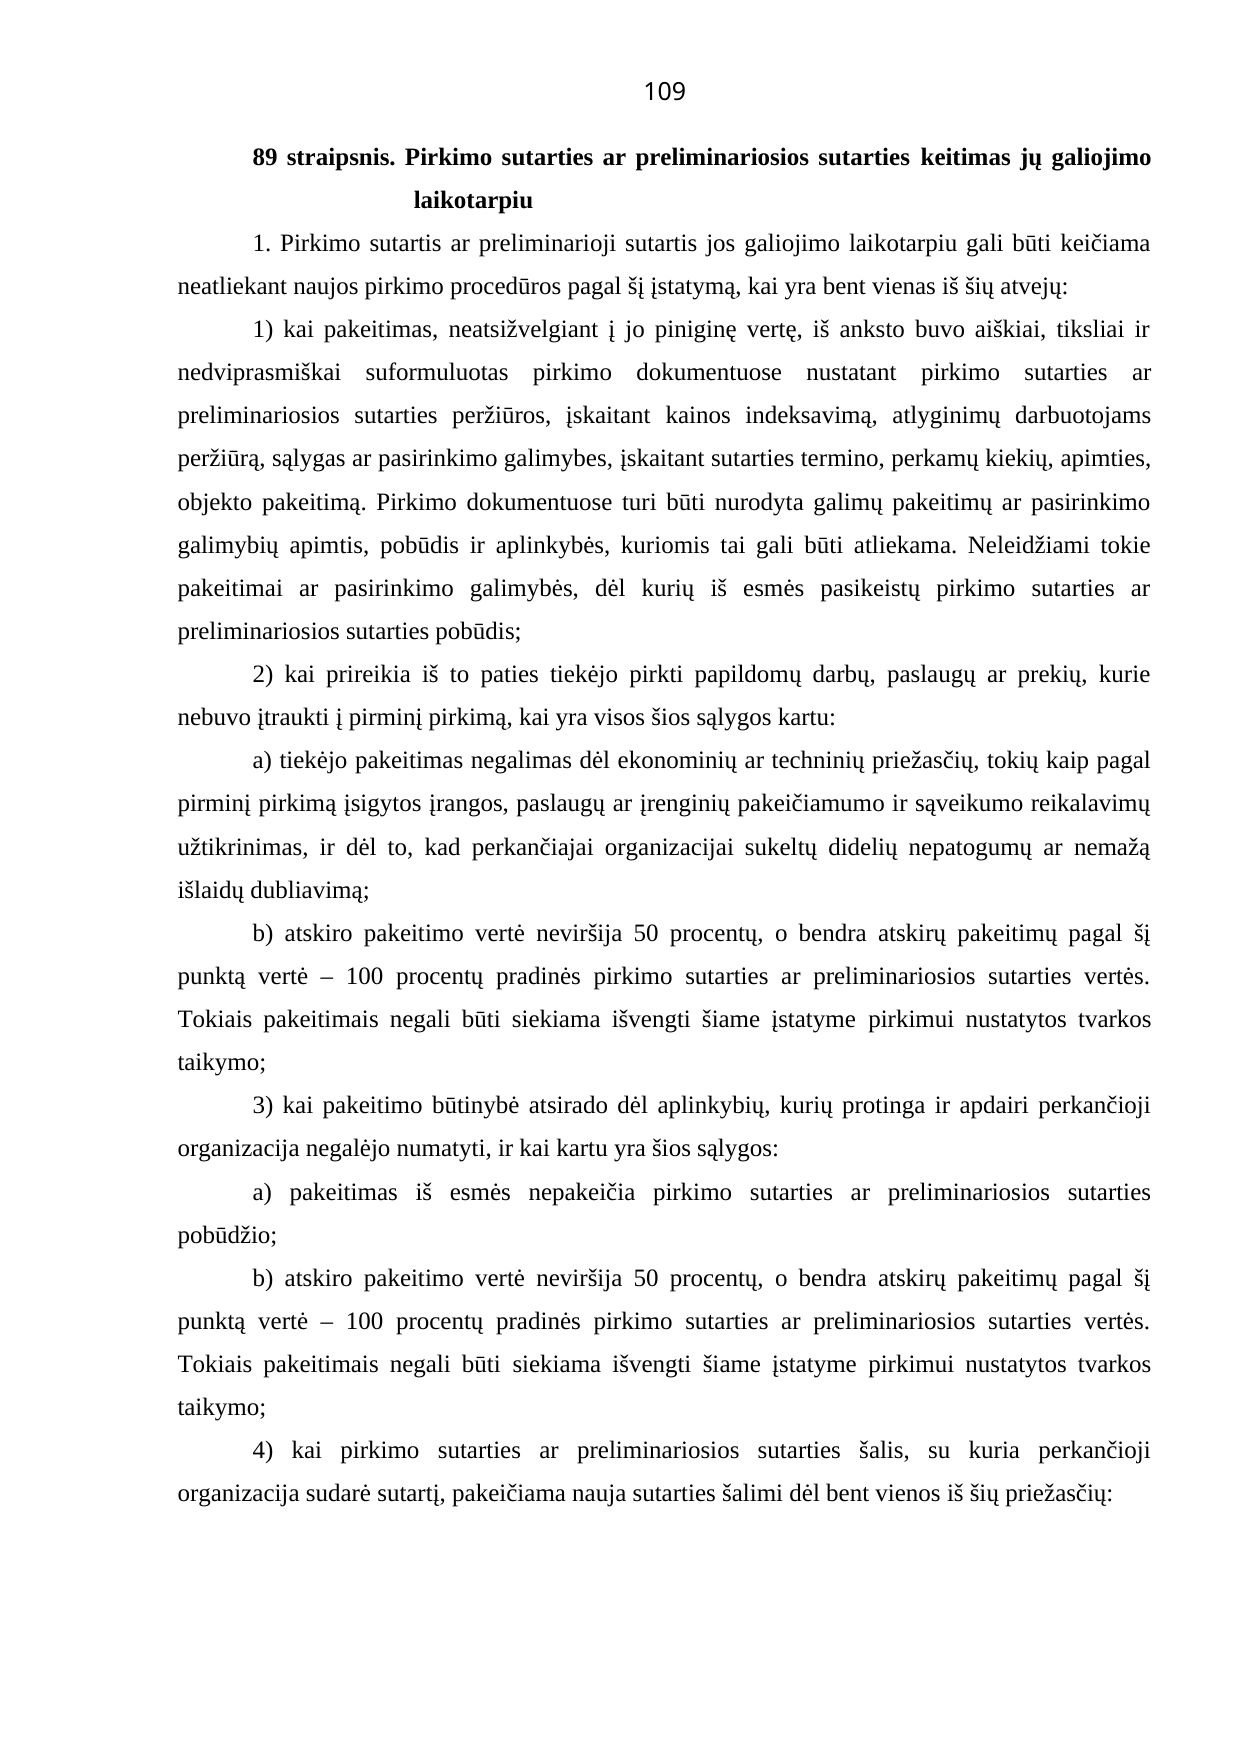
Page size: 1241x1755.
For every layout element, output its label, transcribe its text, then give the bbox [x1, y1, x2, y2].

text b) atskiro pakeitimo vertė neviršija 50 procentų, o bendra atskirų pakeitimų pagal šį punktą vertė – 100 procentų pradinės pirkimo sutarties ar preliminariosios sutarties vertės. Tokiais pakeitimais negali būti siekiama išvengti šiame įstatyme pirkimui nustatytos tvarkos taikymo; [177, 1263, 1152, 1421]
text 1) kai pakeitimas, neatsižvelgiant į jo piniginę vertę, iš anksto buvo aiškiai, tiksliai ir nedviprasmiškai suformuluotas pirkimo dokumentuose nustatant pirkimo sutarties ar preliminariosios sutarties peržiūros, įskaitant kainos indeksavimą, atlyginimų darbuotojams peržiūrą, sąlygas ar pasirinkimo galimybes, įskaitant sutarties termino, perkamų kiekių, apimties, objekto pakeitimą. Pirkimo dokumentuose turi būti nurodyta galimų pakeitimų ar pasirinkimo galimybių apimtis, pobūdis ir aplinkybės, kuriomis tai gali būti atliekama. Neleidžiami tokie pakeitimai ar pasirinkimo galimybės, dėl kurių iš esmės pasikeistų pirkimo sutarties ar preliminariosios sutarties pobūdis; [177, 314, 1152, 645]
text 3) kai pakeitimo būtinybė atsirado dėl aplinkybių, kurių protinga ir apdairi perkančioji organizacija negalėjo numatyti, ir kai kartu yra šios sąlygos: [177, 1090, 1152, 1162]
text 2) kai prireikia iš to paties tiekėjo pirkti papildomų darbų, paslaugų ar prekių, kurie nebuvo įtraukti į pirminį pirkimą, kai yra visos šios sąlygos kartu: [177, 659, 1152, 731]
text 4) kai pirkimo sutarties ar preliminariosios sutarties šalis, su kuria perkančioji organizacija sudarė sutartį, pakeičiama nauja sutarties šalimi dėl bent vienos iš šių priežasčių: [177, 1435, 1152, 1507]
text 1. Pirkimo sutartis ar preliminarioji sutartis jos galiojimo laikotarpiu gali būti keičiama neatliekant naujos pirkimo procedūros pagal šį įstatymą, kai yra bent vienas iš šių atvejų: [177, 228, 1152, 300]
text a) pakeitimas iš esmės nepakeičia pirkimo sutarties ar preliminariosios sutarties pobūdžio; [177, 1177, 1152, 1248]
text 89 straipsnis. Pirkimo sutarties ar preliminariosios sutarties keitimas jų galiojimo laikotarpiu [252, 142, 1152, 213]
text a) tiekėjo pakeitimas negalimas dėl ekonominių ar techninių priežasčių, tokių kaip pagal pirminį pirkimą įsigytos įrangos, paslaugų ar įrenginių pakeičiamumo ir sąveikumo reikalavimų užtikrinimas, ir dėl to, kad perkančiajai organizacijai sukeltų didelių nepatogumų ar nemažą išlaidų dubliavimą; [177, 745, 1152, 903]
text b) atskiro pakeitimo vertė neviršija 50 procentų, o bendra atskirų pakeitimų pagal šį punktą vertė – 100 procentų pradinės pirkimo sutarties ar preliminariosios sutarties vertės. Tokiais pakeitimais negali būti siekiama išvengti šiame įstatyme pirkimui nustatytos tvarkos taikymo; [177, 918, 1152, 1076]
